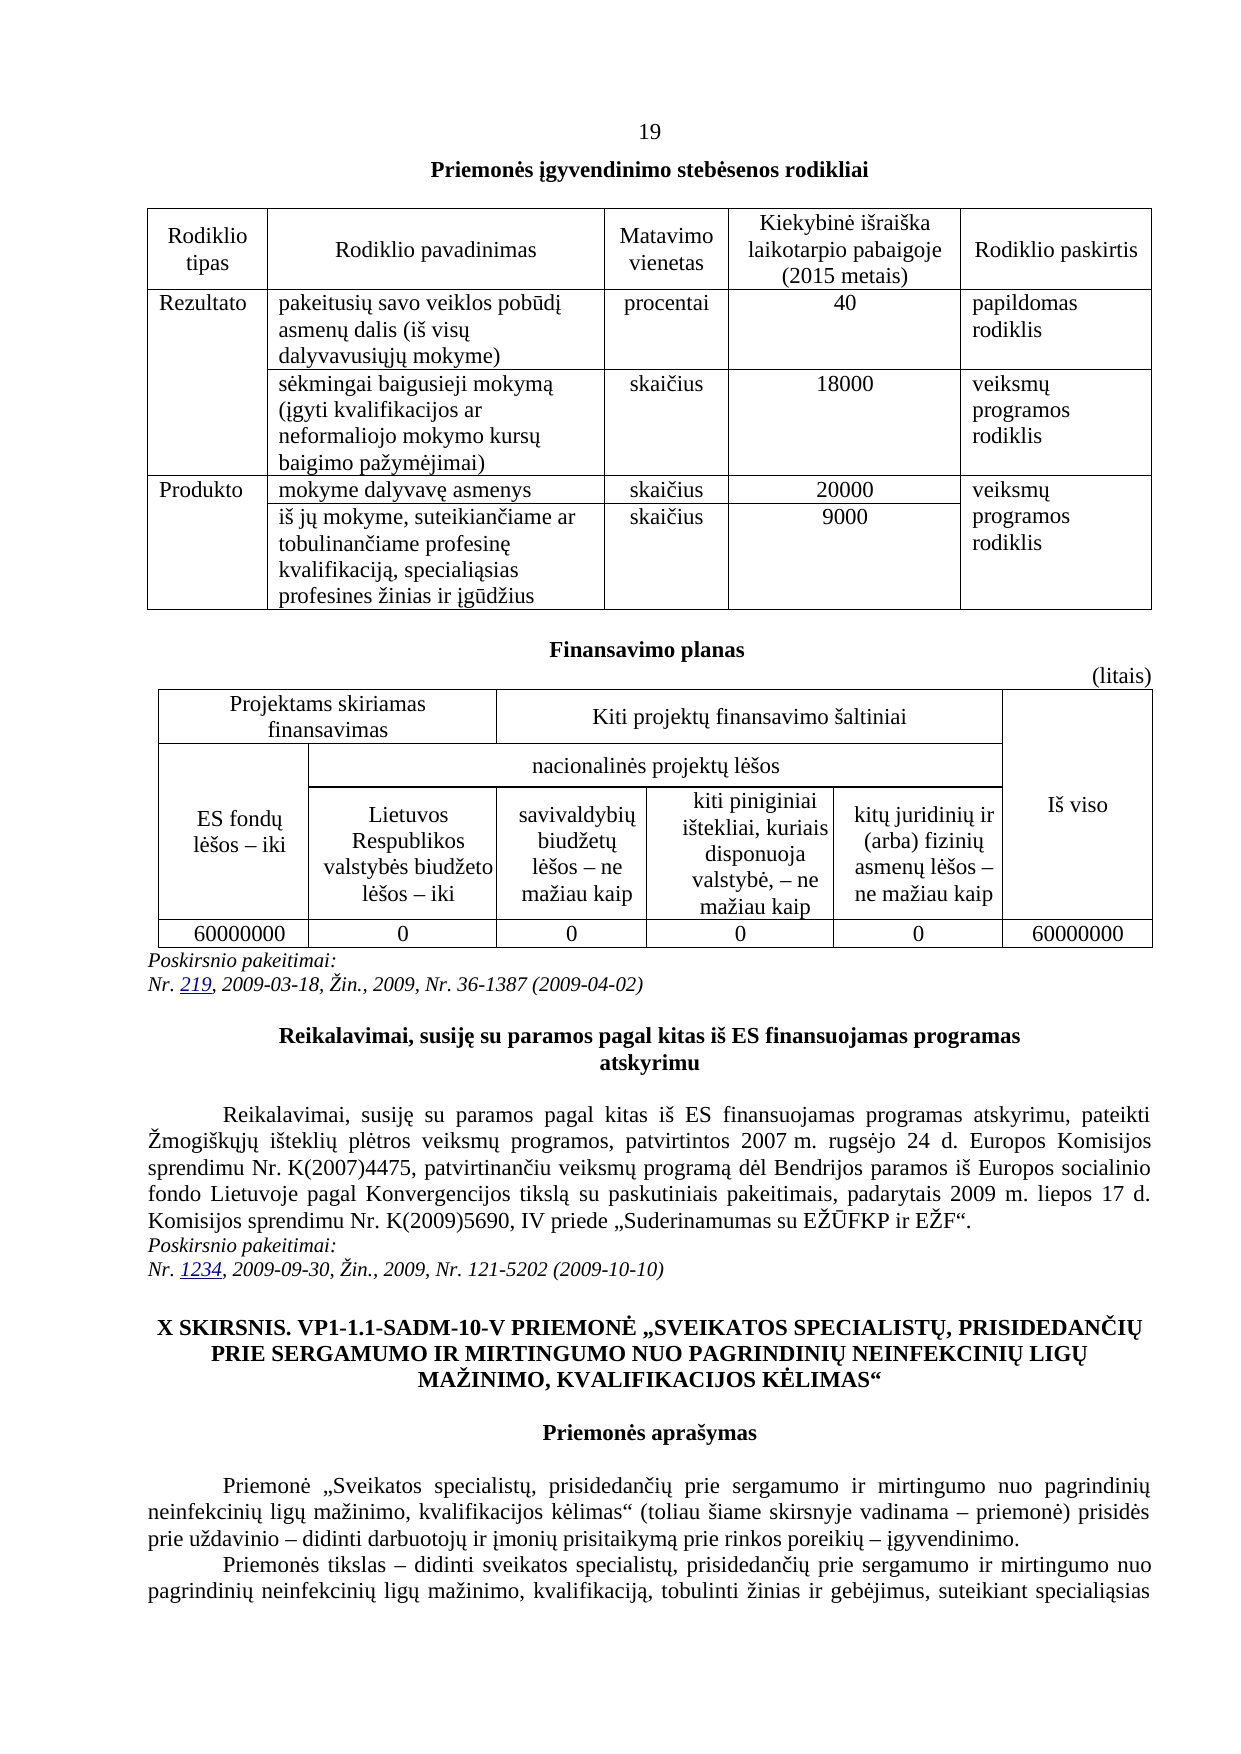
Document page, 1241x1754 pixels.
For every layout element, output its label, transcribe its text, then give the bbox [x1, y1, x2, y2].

table_cell ES fondų lėšos – iki [159, 744, 308, 919]
table_cell 0 [647, 920, 833, 947]
table_cell skaičius [605, 504, 728, 609]
table_cell iš jų mokyme, suteikiančiame ar tobulinančiame profesinę kvalifikaciją, specialiąsias profesines žinias ir įgūdžius [268, 504, 604, 609]
table_header Rodiklio tipas [148, 209, 267, 288]
text Priemonės įgyvendinimo stebėsenos rodikliai [148, 156, 1152, 182]
text Reikalavimai, susiję su paramos pagal kitas iš ES finansuojamas programas atskyrimu, pateikti Žmogiškųjų išteklių plėtros veiksmų programos, patvirtintos 2007 m. rugsėjo 24 d. Europos Komisijos sprendimu Nr. K(2007)4475, patvirtinančiu veiksmų programą dėl Bendrijos paramos iš Europos socialinio fondo Lietuvoje pagal Konvergencijos tikslą su paskutiniais pakeitimais, padarytais 2009 m. liepos 17 d. Komisijos sprendimu Nr. K(2009)5690, IV priede „Suderinamumas su EŽŪFKP ir EŽF“. [148, 1101, 1152, 1233]
text Finansavimo planas [148, 636, 1152, 663]
table_header Projektams skiriamas finansavimas [159, 690, 496, 743]
table_cell pakeitusių savo veiklos pobūdį asmenų dalis (iš visų dalyvavusiųjų mokyme) [268, 290, 604, 368]
table_cell 60000000 [1003, 920, 1152, 947]
text Poskirsnio pakeitimai: [148, 948, 1152, 972]
table_cell Produkto [148, 476, 267, 609]
table_cell papildomas rodiklis [961, 290, 1151, 368]
table_header Kiekybinė išraiška laikotarpio pabaigoje (2015 metais) [729, 209, 960, 288]
table_cell 0 [497, 920, 646, 947]
table_cell kitų juridinių ir (arba) fizinių asmenų lėšos – ne mažiau kaip [834, 788, 1002, 919]
table_cell veiksmų programos rodiklis [961, 476, 1151, 609]
table_header Kiti projektų finansavimo šaltiniai [497, 690, 1002, 743]
table_header Matavimo vienetas [605, 209, 728, 288]
table_cell 18000 [729, 370, 960, 475]
table_cell 0 [309, 920, 496, 947]
table_cell savivaldybių biudžetų lėšos – ne mažiau kaip [497, 788, 646, 919]
text Priemonės tikslas – didinti sveikatos specialistų, prisidedančių prie sergamumo ir mirtingumo nuo pagrindinių neinfekcinių ligų mažinimo, kvalifikaciją, tobulinti žinias ir gebėjimus, suteikiant specialiąsias [148, 1551, 1152, 1604]
table_cell 40 [729, 290, 960, 368]
table_cell skaičius [605, 476, 728, 502]
table_cell 20000 [729, 476, 960, 502]
text X SKIRSNIS. VP1-1.1-SADM-10-V PRIEMONĖ „SVEIKATOS SPECIALISTŲ, PRISIDEDANČIŲ PRIE SERGAMUMO IR MIRTINGUMO NUO PAGRINDINIŲ NEINFEKCINIŲ LIGŲ MAŽINIMO, KVALIFIKACIJOS KĖLIMAS“ [148, 1314, 1152, 1393]
text Nr. 1234, 2009-09-30, Žin., 2009, Nr. 121-5202 (2009-10-10) [148, 1257, 1152, 1281]
table_cell Lietuvos Respublikos valstybės biudžeto lėšos – iki [309, 788, 496, 919]
table_cell skaičius [605, 370, 728, 475]
table_cell mokyme dalyvavę asmenys [268, 476, 604, 502]
text Reikalavimai, susiję su paramos pagal kitas iš ES finansuojamas programas atskyrimu [148, 1022, 1152, 1075]
table_cell kiti piniginiai ištekliai, kuriais disponuoja valstybė, – ne mažiau kaip [647, 788, 833, 919]
table_cell procentai [605, 290, 728, 368]
table_cell sėkmingai baigusieji mokymą (įgyti kvalifikacijos ar neformaliojo mokymo kursų baigimo pažymėjimai) [268, 370, 604, 475]
text (litais) [148, 663, 1152, 689]
table_cell 0 [834, 920, 1002, 947]
table_cell Rezultato [148, 290, 267, 475]
table_header Iš viso [1003, 690, 1152, 919]
text Poskirsnio pakeitimai: [148, 1233, 1152, 1257]
text Priemonė „Sveikatos specialistų, prisidedančių prie sergamumo ir mirtingumo nuo pagrindinių neinfekcinių ligų mažinimo, kvalifikacijos kėlimas“ (toliau šiame skirsnyje vadinama – priemonė) prisidės prie uždavinio – didinti darbuotojų ir įmonių prisitaikymą prie rinkos poreikių – įgyvendinimo. [148, 1472, 1152, 1551]
text Priemonės aprašymas [148, 1419, 1152, 1446]
table_cell 60000000 [159, 920, 308, 947]
table_cell veiksmų programos rodiklis [961, 370, 1151, 475]
table_header Rodiklio paskirtis [961, 209, 1151, 288]
table_header Rodiklio pavadinimas [268, 209, 604, 288]
table_cell 9000 [729, 504, 960, 609]
text Nr. 219, 2009-03-18, Žin., 2009, Nr. 36-1387 (2009-04-02) [148, 972, 1152, 996]
table_cell nacionalinės projektų lėšos [309, 744, 1002, 786]
